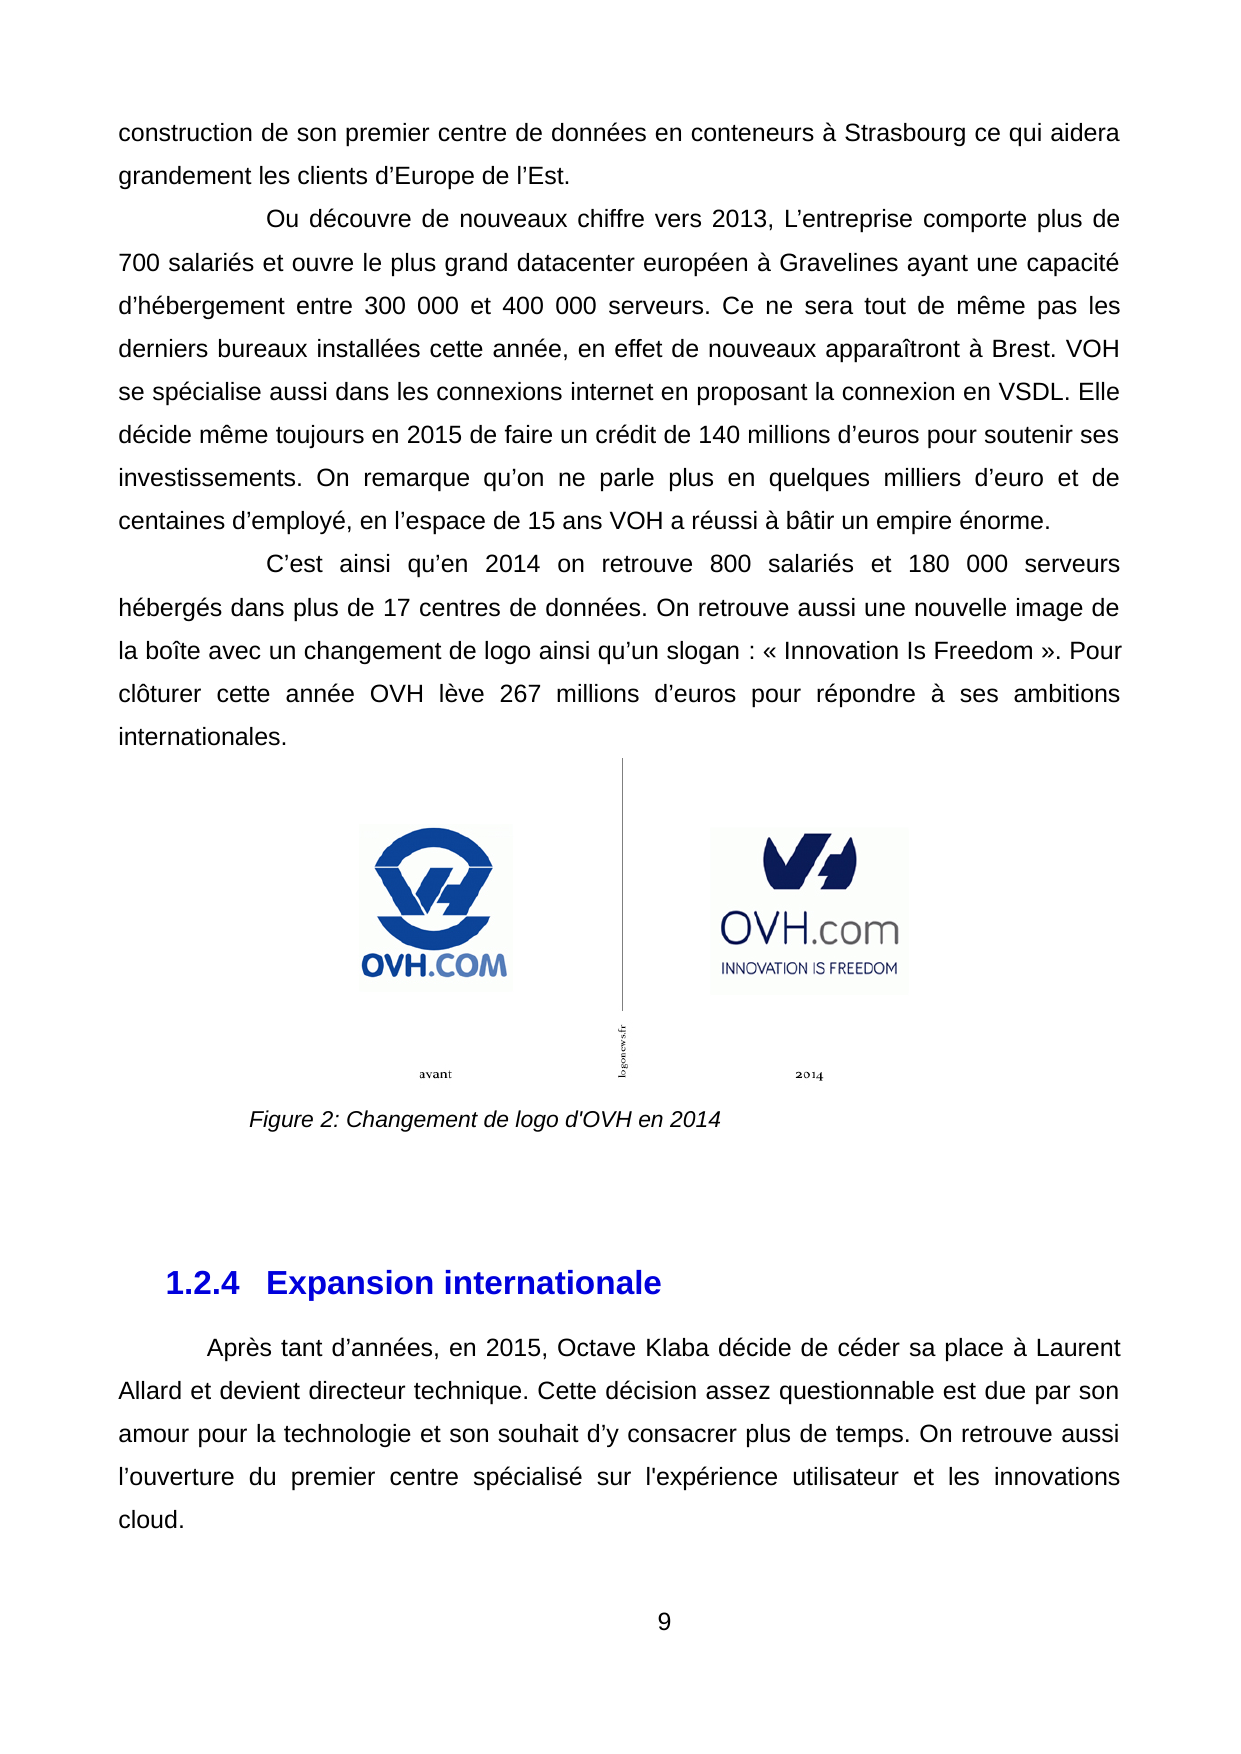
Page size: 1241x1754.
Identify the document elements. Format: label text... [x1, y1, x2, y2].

text construction de son premier centre de données en conteneurs à Strasbourg ce qui aidera grandement les clients d’Europe de l’Est. [118, 118, 1122, 190]
text Après tant d’années, en 2015, Octave Klaba décide de céder sa place à Laurent Allard et devient directeur technique. Cette décision assez questionnable est due par son amour pour la technologie et son souhait d’y consacrer plus de temps. On retrouve aussi l’ouverture du premier centre spécialisé sur l'expérience utilisateur et les innovations cloud. [118, 1333, 1122, 1534]
text C’est ainsi qu’en 2014 on retrouve 800 salariés et 180 000 serveurs hébergés dans plus de 17 centres de données. On retrouve aussi une nouvelle image de la boîte avec un changement de logo ainsi qu’un slogan : « Innovation Is Freedom ». Pour clôturer cette année OVH lève 267 millions d’euros pour répondre à ses ambitions internationales. [118, 549, 1122, 751]
picture [248, 758, 997, 1094]
text Figure 2: Changement de logo d'OVH en 2014 [249, 1094, 996, 1133]
subtitle Expansion internationale [118, 1263, 1122, 1301]
text Ou découvre de nouveaux chiffre vers 2013, L’entreprise comporte plus de 700 salariés et ouvre le plus grand datacenter européen à Gravelines ayant une capacité d’hébergement entre 300 000 et 400 000 serveurs. Ce ne sera tout de même pas les derniers bureaux installées cette année, en effet de nouveaux apparaîtront à Brest. VOH se spécialise aussi dans les connexions internet en proposant la connexion en VSDL. Elle décide même toujours en 2015 de faire un crédit de 140 millions d’euros pour soutenir ses investissements. On remarque qu’on ne parle plus en quelques milliers d’euro et de centaines d’employé, en l’espace de 15 ans VOH a réussi à bâtir un empire énorme. [118, 204, 1122, 535]
